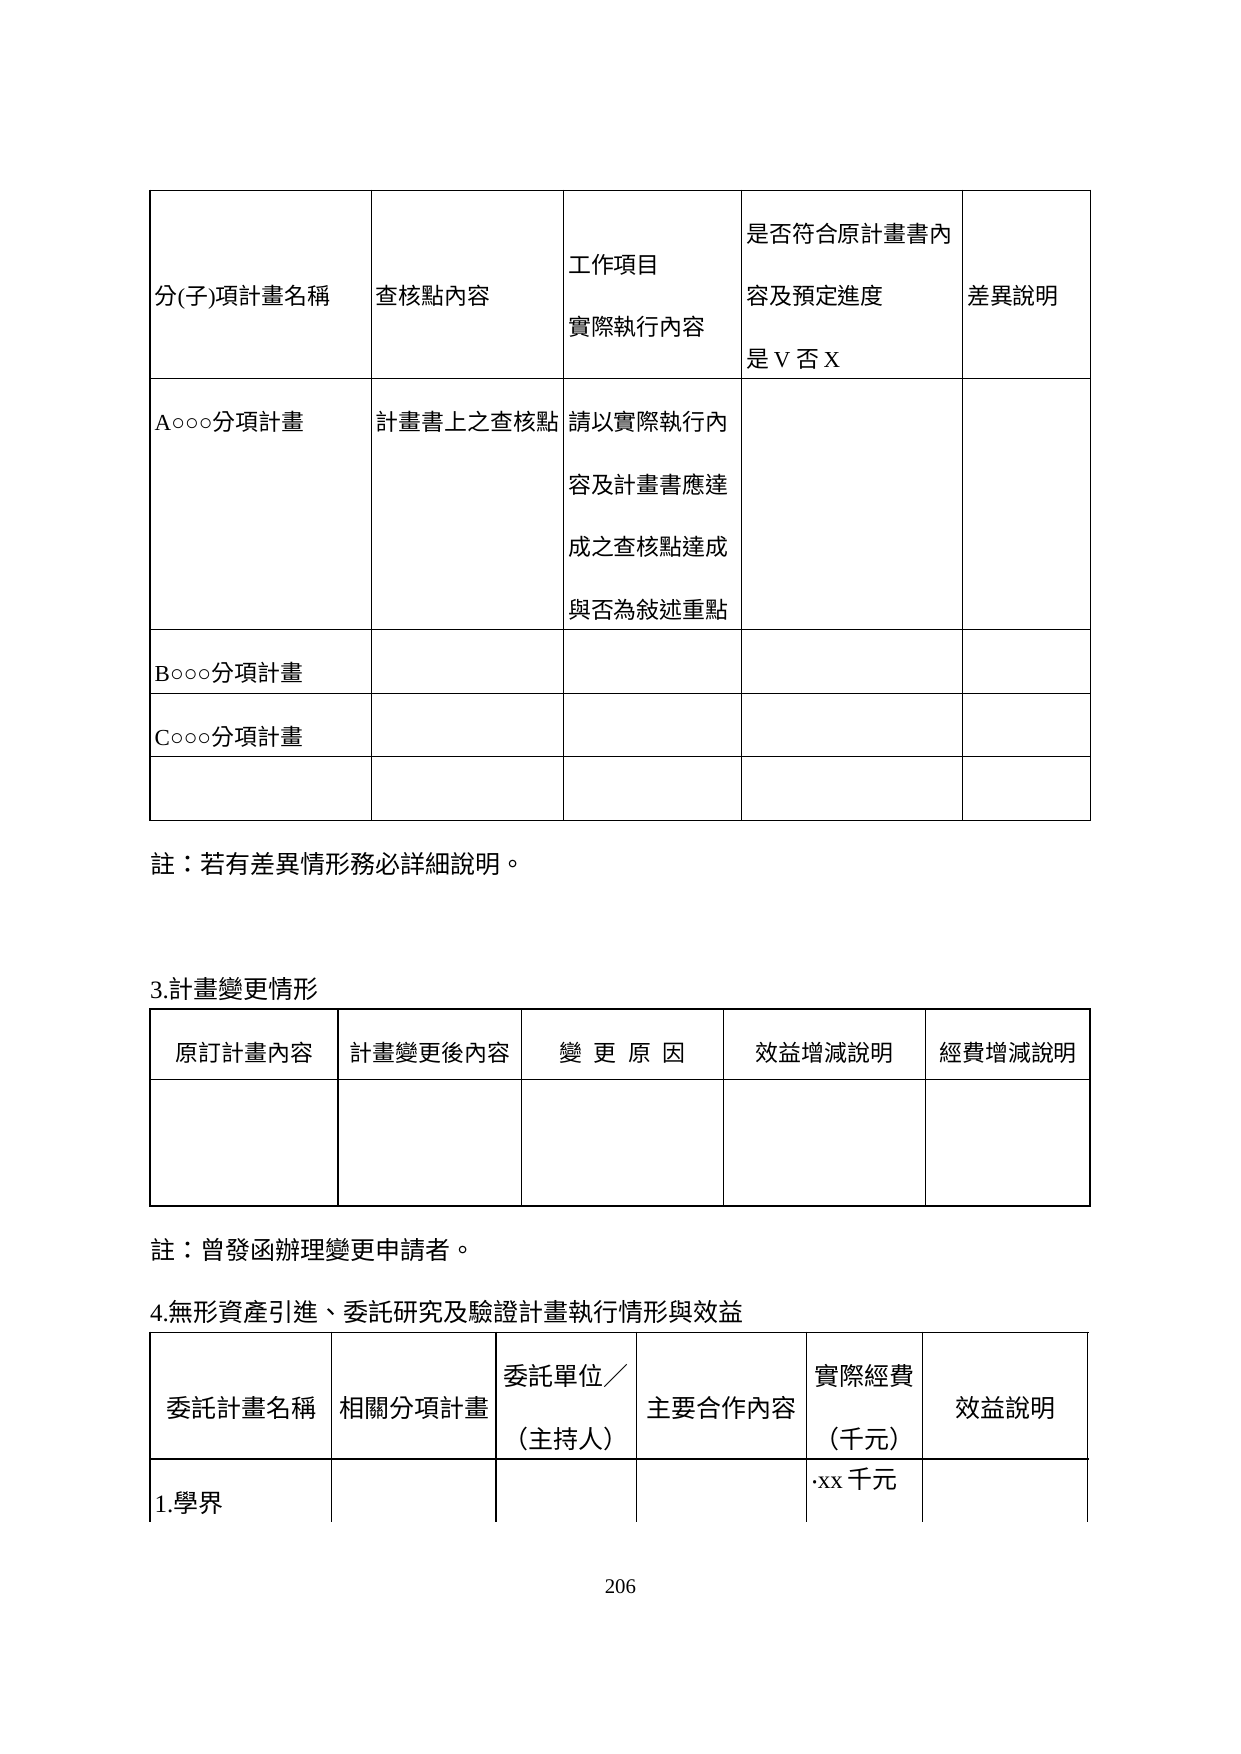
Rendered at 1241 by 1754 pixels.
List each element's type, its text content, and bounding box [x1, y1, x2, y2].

text 3.計畫變更情形 [150, 946, 1090, 1008]
table_cell [742, 757, 962, 820]
table_cell [372, 694, 563, 756]
table_header 經費增減說明 [926, 1010, 1089, 1078]
table_header 變 更 原 因 [522, 1010, 723, 1078]
table_cell 計畫書上之查核點 [372, 379, 563, 629]
table_cell [522, 1080, 723, 1143]
table_cell B○○○分項計畫 [151, 630, 371, 693]
table_cell [724, 1080, 925, 1143]
table_header 查核點內容 [372, 191, 563, 378]
table_cell [564, 757, 741, 820]
table_header 實際經費 （千元） [807, 1333, 922, 1458]
table_cell [151, 1080, 337, 1143]
table_cell [963, 694, 1090, 756]
table_cell 請以實際執行內容及計畫書應達成之查核點達成與否為敍述重點 [564, 379, 741, 629]
table_cell [742, 694, 962, 756]
table_cell [724, 1143, 925, 1205]
table_header 原訂計畫內容 [151, 1010, 337, 1078]
text 註：若有差異情形務必詳細說明。 [150, 821, 1090, 883]
table_cell [339, 1143, 521, 1205]
table_cell [564, 630, 741, 693]
table_header 相關分項計畫 [332, 1333, 495, 1458]
table_header 效益說明 [923, 1333, 1087, 1458]
text 4.無形資產引進、委託研究及驗證計畫執行情形與效益 [150, 1269, 1090, 1332]
table_cell ‧xx千元 [807, 1460, 922, 1522]
table_cell [151, 1143, 337, 1205]
table_cell [963, 757, 1090, 820]
table_header 效益增減說明 [724, 1010, 925, 1078]
text 註：曾發函辦理變更申請者。 [150, 1207, 1090, 1269]
table_header 是否符合原計畫書內容及預定進度 是V 否X [742, 191, 962, 378]
table_cell [742, 379, 962, 629]
table_header 委託計畫名稱 [151, 1333, 331, 1458]
table_cell 1.學界 [151, 1460, 331, 1522]
table_header 差異說明 [963, 191, 1090, 378]
table_header 分(子)項計畫名稱 [151, 191, 371, 378]
table_header 委託單位／ （主持人） [497, 1333, 636, 1458]
table_cell [522, 1143, 723, 1205]
table_cell [339, 1080, 521, 1143]
table_cell [332, 1460, 495, 1522]
table_cell [923, 1460, 1087, 1522]
table_header 主要合作內容 [637, 1333, 806, 1458]
table_cell [151, 757, 371, 820]
table_cell [564, 694, 741, 756]
table_cell C○○○分項計畫 [151, 694, 371, 756]
table_cell [926, 1080, 1089, 1143]
table_cell A○○○分項計畫 [151, 379, 371, 629]
table_cell [963, 379, 1090, 629]
table_header 工作項目 實際執行內容 [564, 191, 741, 378]
table_cell [372, 757, 563, 820]
table_header 計畫變更後內容 [339, 1010, 521, 1078]
table_cell [926, 1143, 1089, 1205]
table_cell [637, 1460, 806, 1522]
table_cell [963, 630, 1090, 693]
table_cell [742, 630, 962, 693]
table_cell [372, 630, 563, 693]
table_cell [497, 1460, 636, 1522]
